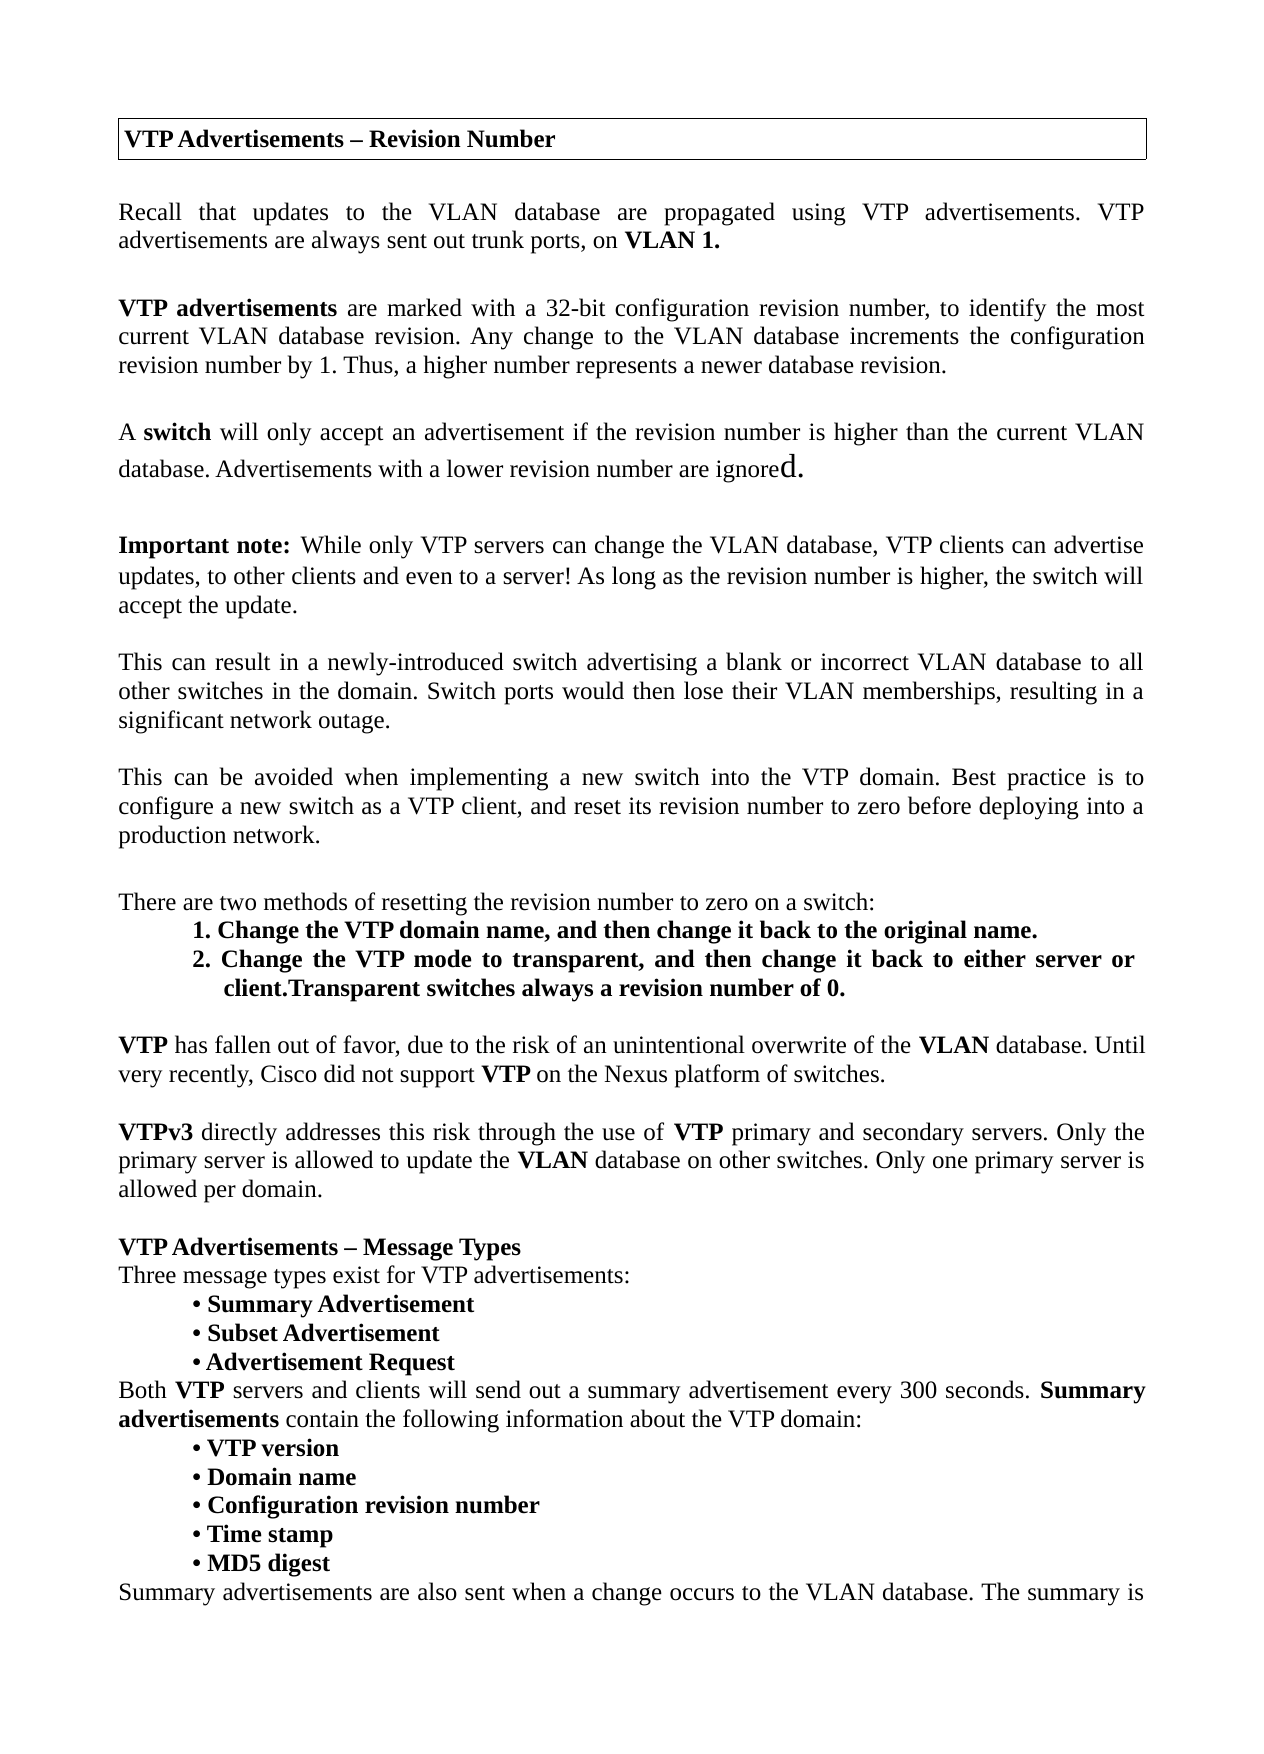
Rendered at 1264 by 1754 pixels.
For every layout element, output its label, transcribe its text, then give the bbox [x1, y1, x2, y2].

text • Time stamp [118, 1519, 1146, 1548]
text This can be avoided when implementing a new switch into the VTP domain. Best practice is to configure a new switch as a VTP client, and reset its revision number to zero before deploying into a production network. [118, 762, 1146, 848]
text 2. Change the VTP mode to transparent, and then change it back to either server or client.Transparent switches always a revision number of 0. [118, 944, 1146, 1002]
text Summary advertisements are also sent when a change occurs to the VLAN database. The summary is [118, 1577, 1146, 1606]
text There are two methods of resetting the revision number to zero on a switch: [118, 887, 1146, 916]
text • Domain name [118, 1462, 1146, 1491]
text This can result in a newly-introduced switch advertising a blank or incorrect VLAN database to all other switches in the domain. Switch ports would then lose their VLAN memberships, resulting in a significant network outage. [118, 647, 1146, 733]
text Both VTP servers and clients will send out a summary advertisement every 300 seconds. Summary advertisements contain the following information about the VTP domain: [118, 1376, 1146, 1433]
text VTP Advertisements – Message Types [118, 1232, 1146, 1261]
text VTP advertisements are marked with a 32-bit configuration revision number, to identify the most current VLAN database revision. Any change to the VLAN database increments the configuration revision number by 1. Thus, a higher number represents a newer database revision. [118, 293, 1146, 379]
text VTPv3 directly addresses this risk through the use of VTP primary and secondary servers. Only the primary server is allowed to update the VLAN database on other switches. Only one primary server is allowed per domain. [118, 1117, 1146, 1203]
text VTP has fallen out of favor, due to the risk of an unintentional overwrite of the VLAN database. Until very recently, Cisco did not support VTP on the Nexus platform of switches. [118, 1031, 1146, 1088]
text • Summary Advertisement [118, 1289, 1146, 1318]
text • VTP version [118, 1433, 1146, 1462]
text • MD5 digest [118, 1548, 1146, 1577]
table_header VTP Advertisements – Revision Number [119, 119, 1146, 158]
text Important note: While only VTP servers can change the VLAN database, VTP clients can advertise updates, to other clients and even to a server! As long as the revision number is higher, the switch will accept the update. [118, 523, 1146, 618]
text 1. Change the VTP domain name, and then change it back to the original name. [118, 916, 1146, 944]
text • Subset Advertisement [118, 1318, 1146, 1347]
text Recall that updates to the VLAN database are propagated using VTP advertisements. VTP advertisements are always sent out trunk ports, on VLAN 1. [118, 197, 1146, 254]
text A switch will only accept an advertisement if the revision number is higher than the current VLAN database. Advertisements with a lower revision number are ignored. [118, 417, 1146, 484]
text • Configuration revision number [118, 1491, 1146, 1519]
text • Advertisement Request [118, 1347, 1146, 1376]
text Three message types exist for VTP advertisements: [118, 1261, 1146, 1289]
